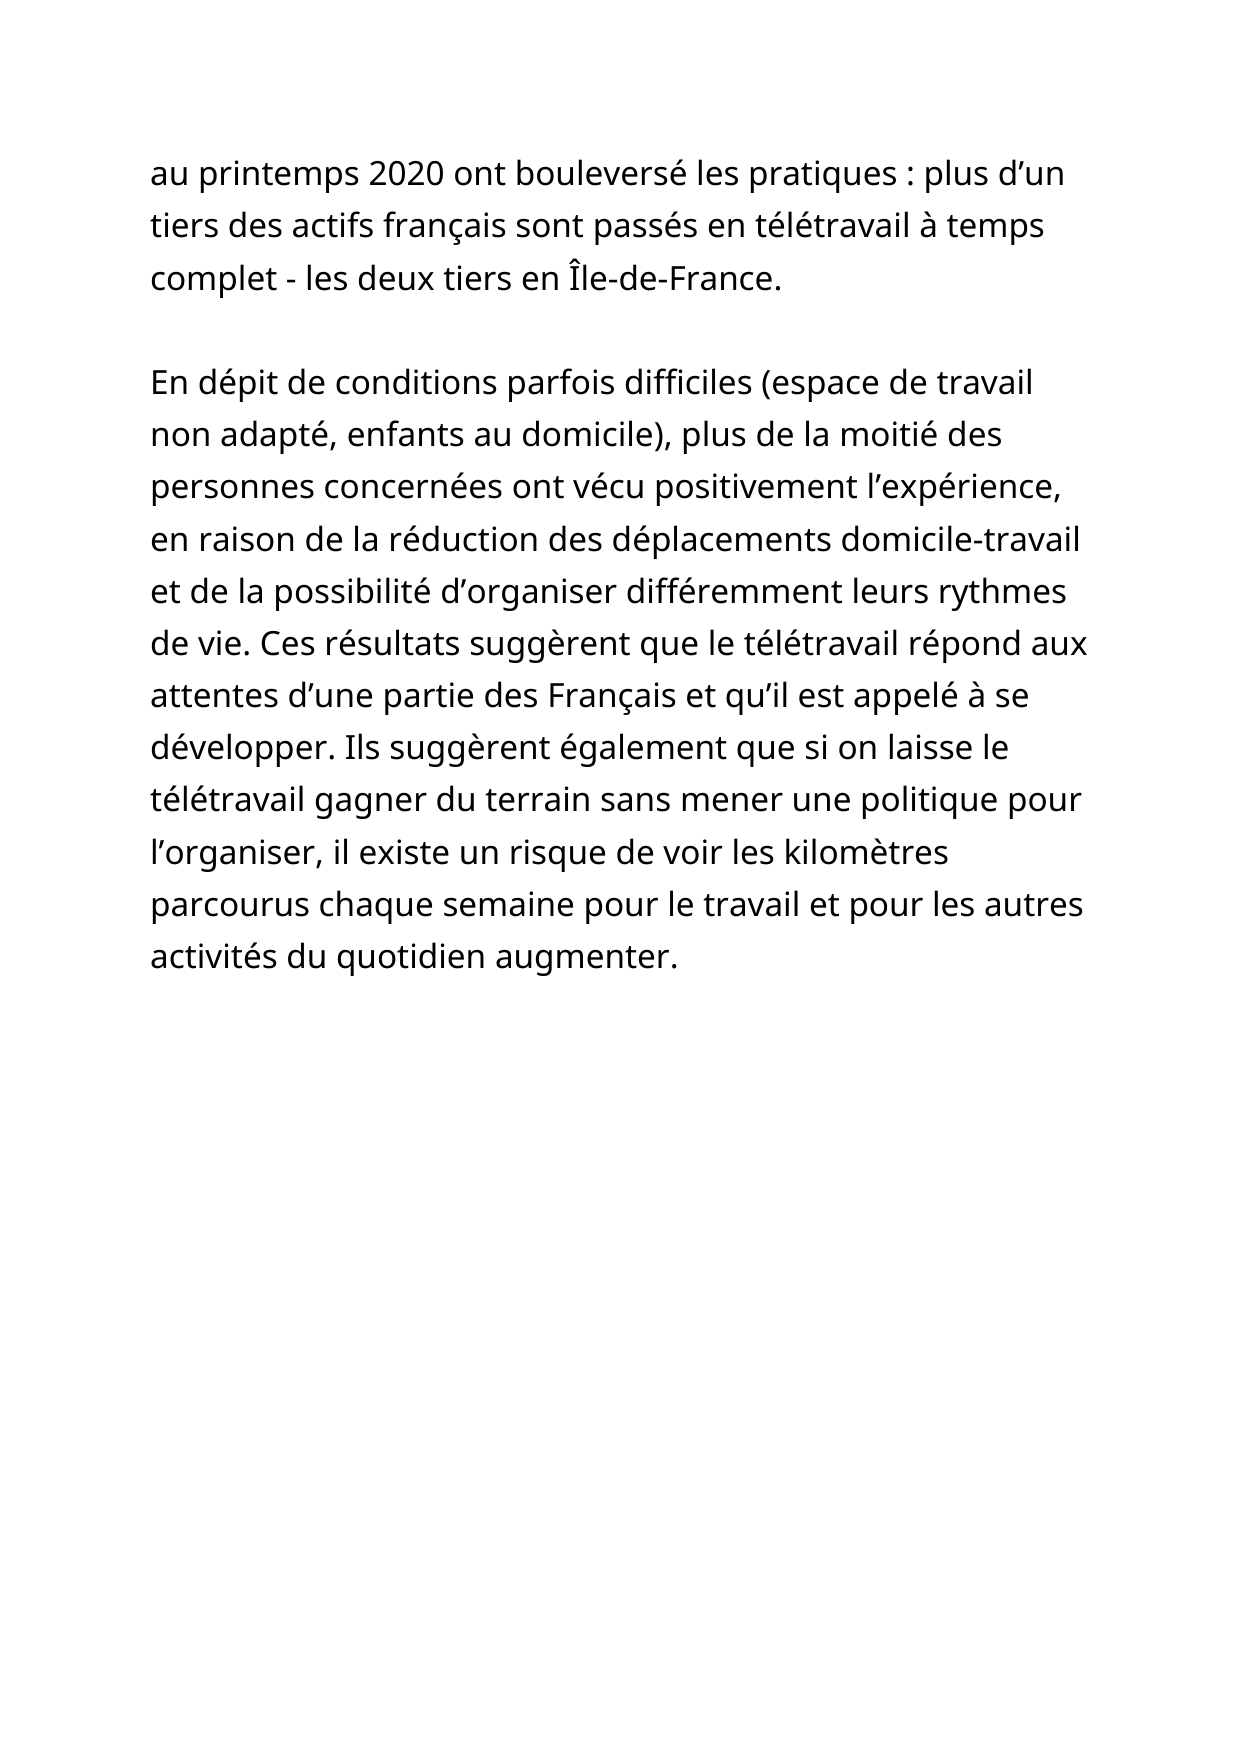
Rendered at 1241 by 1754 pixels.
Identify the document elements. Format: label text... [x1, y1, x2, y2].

text En dépit de conditions parfois difficiles (espace de travail non adapté, enfants au domicile), plus de la moitié des personnes concernées ont vécu positivement l’expérience, en raison de la réduction des déplacements domicile-travail et de la possibilité d’organiser différemment leurs rythmes de vie. Ces résultats suggèrent que le télétravail répond aux attentes d’une partie des Français et qu’il est appelé à se développer. Ils suggèrent également que si on laisse le télétravail gagner du terrain sans mener une politique pour l’organiser, il existe un risque de voir les kilomètres parcourus chaque semaine pour le travail et pour les autres activités du quotidien augmenter. [150, 359, 1090, 978]
text complet - les deux tiers en Île-de-France. [150, 254, 1090, 300]
text au printemps 2020 ont bouleversé les pratiques : plus d’un tiers des actifs français sont passés en télétravail à temps [150, 150, 1090, 248]
